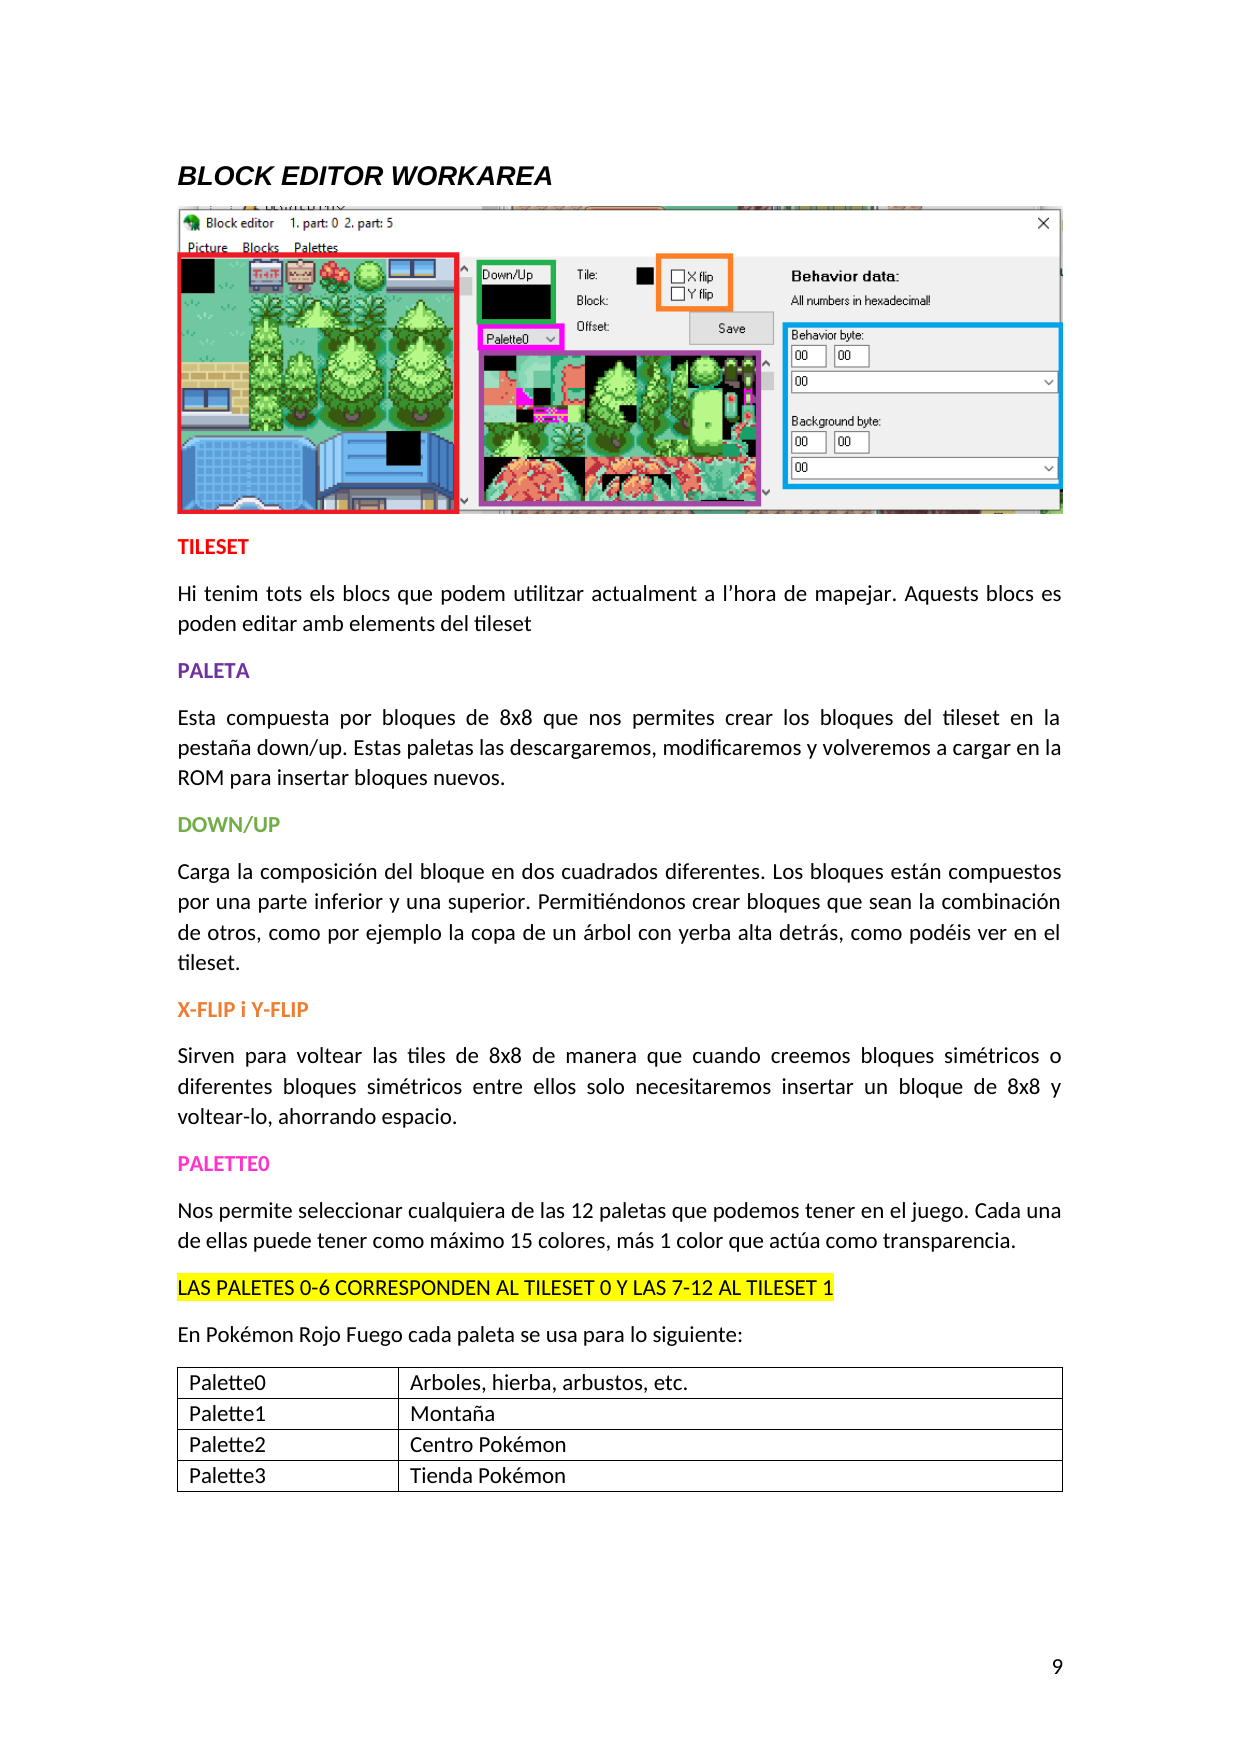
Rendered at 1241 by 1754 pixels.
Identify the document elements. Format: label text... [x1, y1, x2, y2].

text TILESET [177, 532, 1063, 560]
table_cell Palette3 [178, 1461, 398, 1491]
table_header Arboles, hierba, arbustos, etc. [399, 1368, 1062, 1398]
table_cell Palette1 [178, 1399, 398, 1429]
text Nos permite seleccionar cualquiera de las 12 paletas que podemos tener en el juego. Cada una de ellas puede tener como máximo 15 colores, más 1 color que actúa como transparencia. [177, 1196, 1063, 1254]
text PALETA [177, 656, 1063, 684]
table_header Palette0 [178, 1368, 398, 1398]
text Carga la composición del bloque en dos cuadrados diferentes. Los bloques están compuestos por una parte inferior y una superior. Permitiéndonos crear bloques que sean la combinación de otros, como por ejemplo la copa de un árbol con yerba alta detrás, como podéis ver en el tileset. [177, 857, 1063, 976]
text LAS PALETES 0-6 CORRESPONDEN AL TILESET 0 Y LAS 7-12 AL TILESET 1 [177, 1273, 1063, 1301]
text Esta compuesta por bloques de 8x8 que nos permites crear los bloques del tileset en la pestaña down/up. Estas paletas las descargaremos, modificaremos y volveremos a cargar en la ROM para insertar bloques nuevos. [177, 703, 1063, 791]
text PALETTE0 [177, 1149, 1063, 1177]
picture [789, 328, 1058, 483]
text DOWN/UP [177, 810, 1063, 838]
table_cell Palette2 [178, 1430, 398, 1460]
text En Pokémon Rojo Fuego cada paleta se usa para lo siguiente: [177, 1320, 1063, 1348]
table_cell Tienda Pokémon [399, 1461, 1062, 1491]
text X-FLIP i Y-FLIP [177, 995, 1063, 1023]
table_cell Montaña [399, 1399, 1062, 1429]
text Sirven para voltear las tiles de 8x8 de manera que cuando creemos bloques simétricos o diferentes bloques simétricos entre ellos solo necesitaremos insertar un bloque de 8x8 y voltear-lo, ahorrando espacio. [177, 1042, 1063, 1130]
text Hi tenim tots els blocs que podem utilitzar actualment a l’hora de mapejar. Aquests blocs es poden editar amb elements del tileset [177, 579, 1063, 637]
subtitle BLOCK EDITOR WORKAREA [177, 160, 1063, 191]
picture [177, 206, 1063, 514]
table_cell Centro Pokémon [399, 1430, 1062, 1460]
